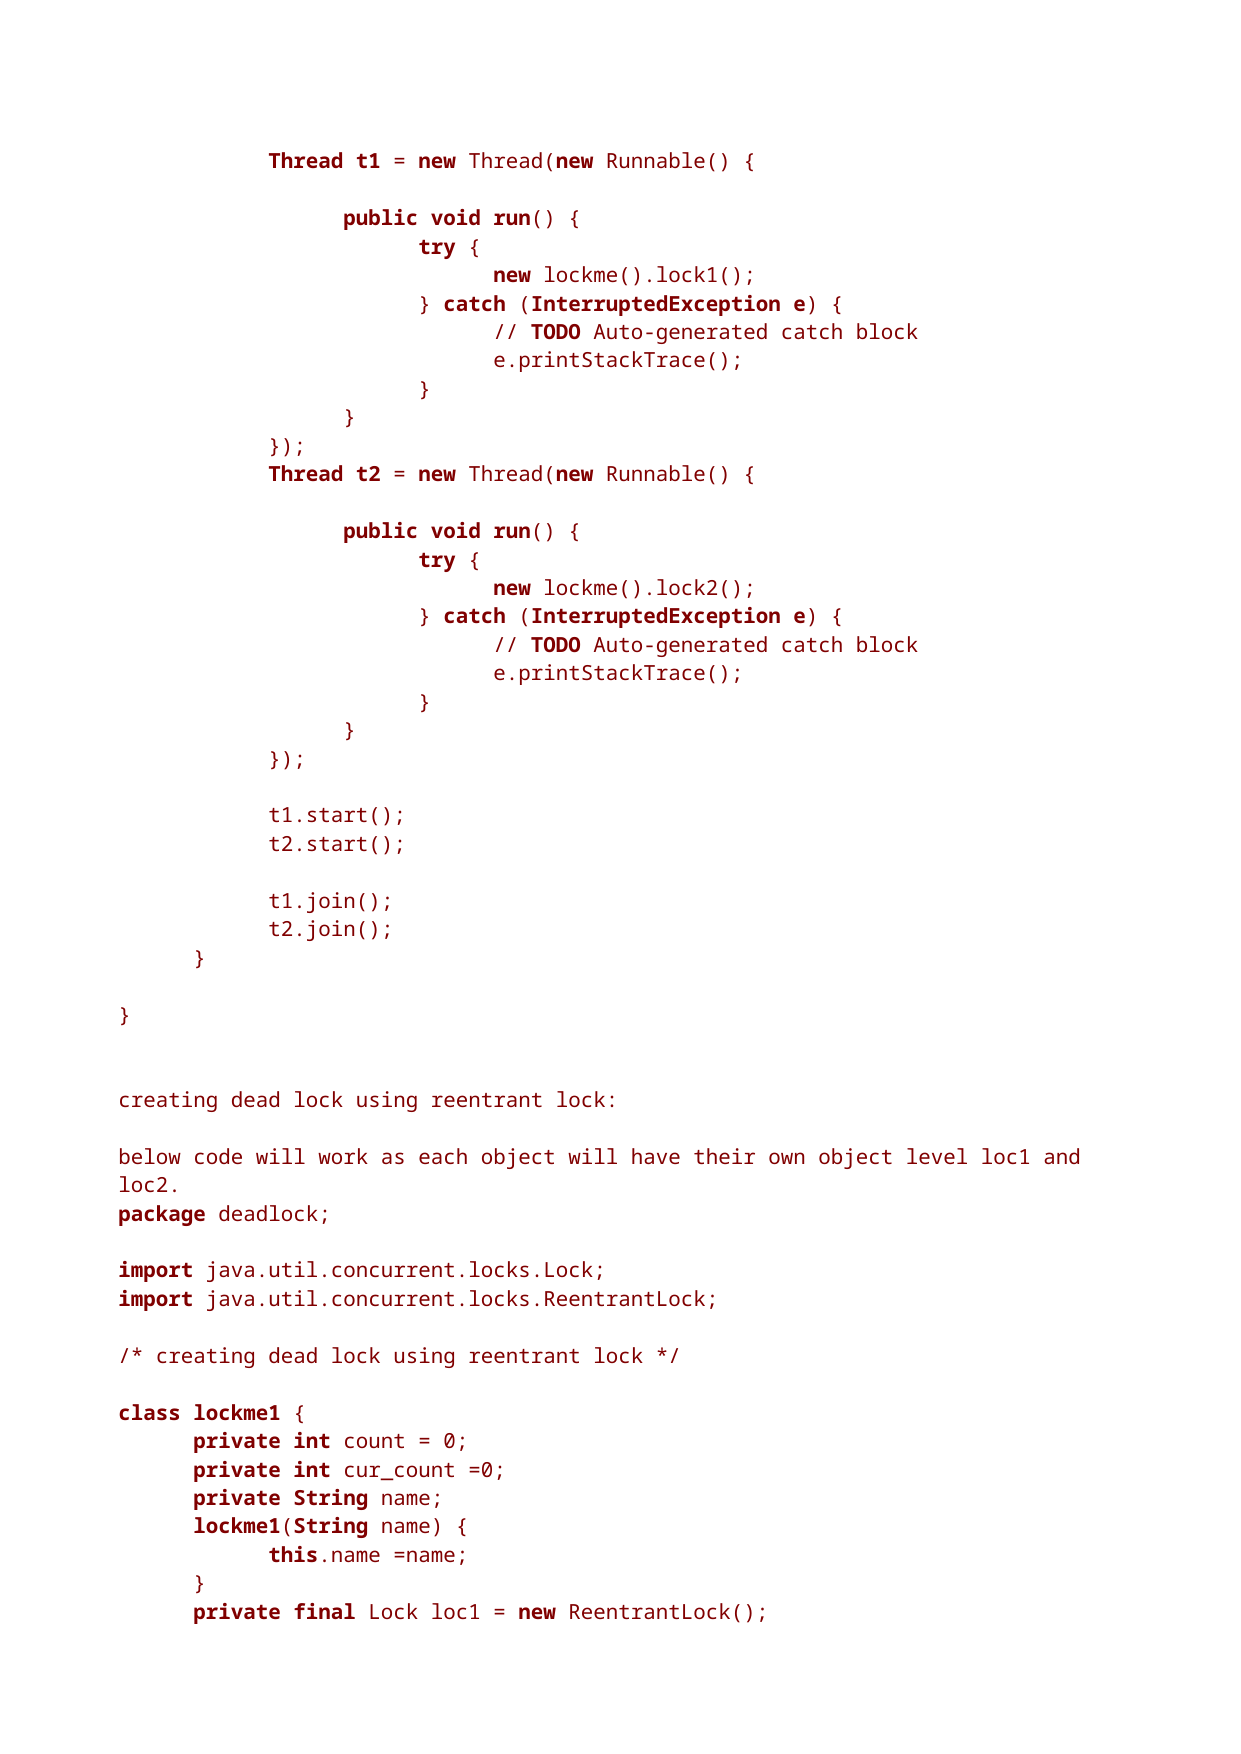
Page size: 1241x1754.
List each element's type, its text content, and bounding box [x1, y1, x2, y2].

text t2.start(); [118, 829, 1122, 857]
text t1.join(); [118, 886, 1122, 914]
text import java.util.concurrent.locks.Lock; [118, 1256, 1122, 1284]
text } [118, 1568, 1122, 1597]
text below code will work as each object will have their own object level loc1 and loc2. [118, 1142, 1122, 1199]
text // TODO Auto-generated catch block [118, 630, 1122, 658]
text private final Lock loc1 = new ReentrantLock(); [118, 1597, 1122, 1625]
text try { [118, 545, 1122, 573]
text import java.util.concurrent.locks.ReentrantLock; [118, 1284, 1122, 1312]
text e.printStackTrace(); [118, 658, 1122, 687]
text lockme1(String name) { [118, 1512, 1122, 1540]
text package deadlock; [118, 1199, 1122, 1227]
text creating dead lock using reentrant lock: [118, 1085, 1122, 1113]
text } [118, 687, 1122, 715]
text public void run() { [118, 203, 1122, 232]
text private String name; [118, 1483, 1122, 1512]
text } catch (InterruptedException e) { [118, 602, 1122, 630]
text Thread t2 = new Thread(new Runnable() { [118, 459, 1122, 488]
text this.name =name; [118, 1540, 1122, 1568]
text class lockme1 { [118, 1398, 1122, 1426]
text t2.join(); [118, 914, 1122, 943]
text } [118, 715, 1122, 744]
text public void run() { [118, 516, 1122, 545]
text } [118, 943, 1122, 971]
text // TODO Auto-generated catch block [118, 317, 1122, 346]
text private int count = 0; [118, 1426, 1122, 1455]
text t1.start(); [118, 801, 1122, 829]
text Thread t1 = new Thread(new Runnable() { [118, 147, 1122, 175]
text e.printStackTrace(); [118, 346, 1122, 374]
text }); [118, 744, 1122, 772]
text /* creating dead lock using reentrant lock */ [118, 1341, 1122, 1369]
text } [118, 402, 1122, 431]
text } [118, 1000, 1122, 1028]
text } catch (InterruptedException e) { [118, 289, 1122, 317]
text }); [118, 431, 1122, 459]
text } [118, 374, 1122, 402]
text private int cur_count =0; [118, 1455, 1122, 1483]
text new lockme().lock1(); [118, 260, 1122, 289]
text try { [118, 232, 1122, 260]
text new lockme().lock2(); [118, 573, 1122, 602]
